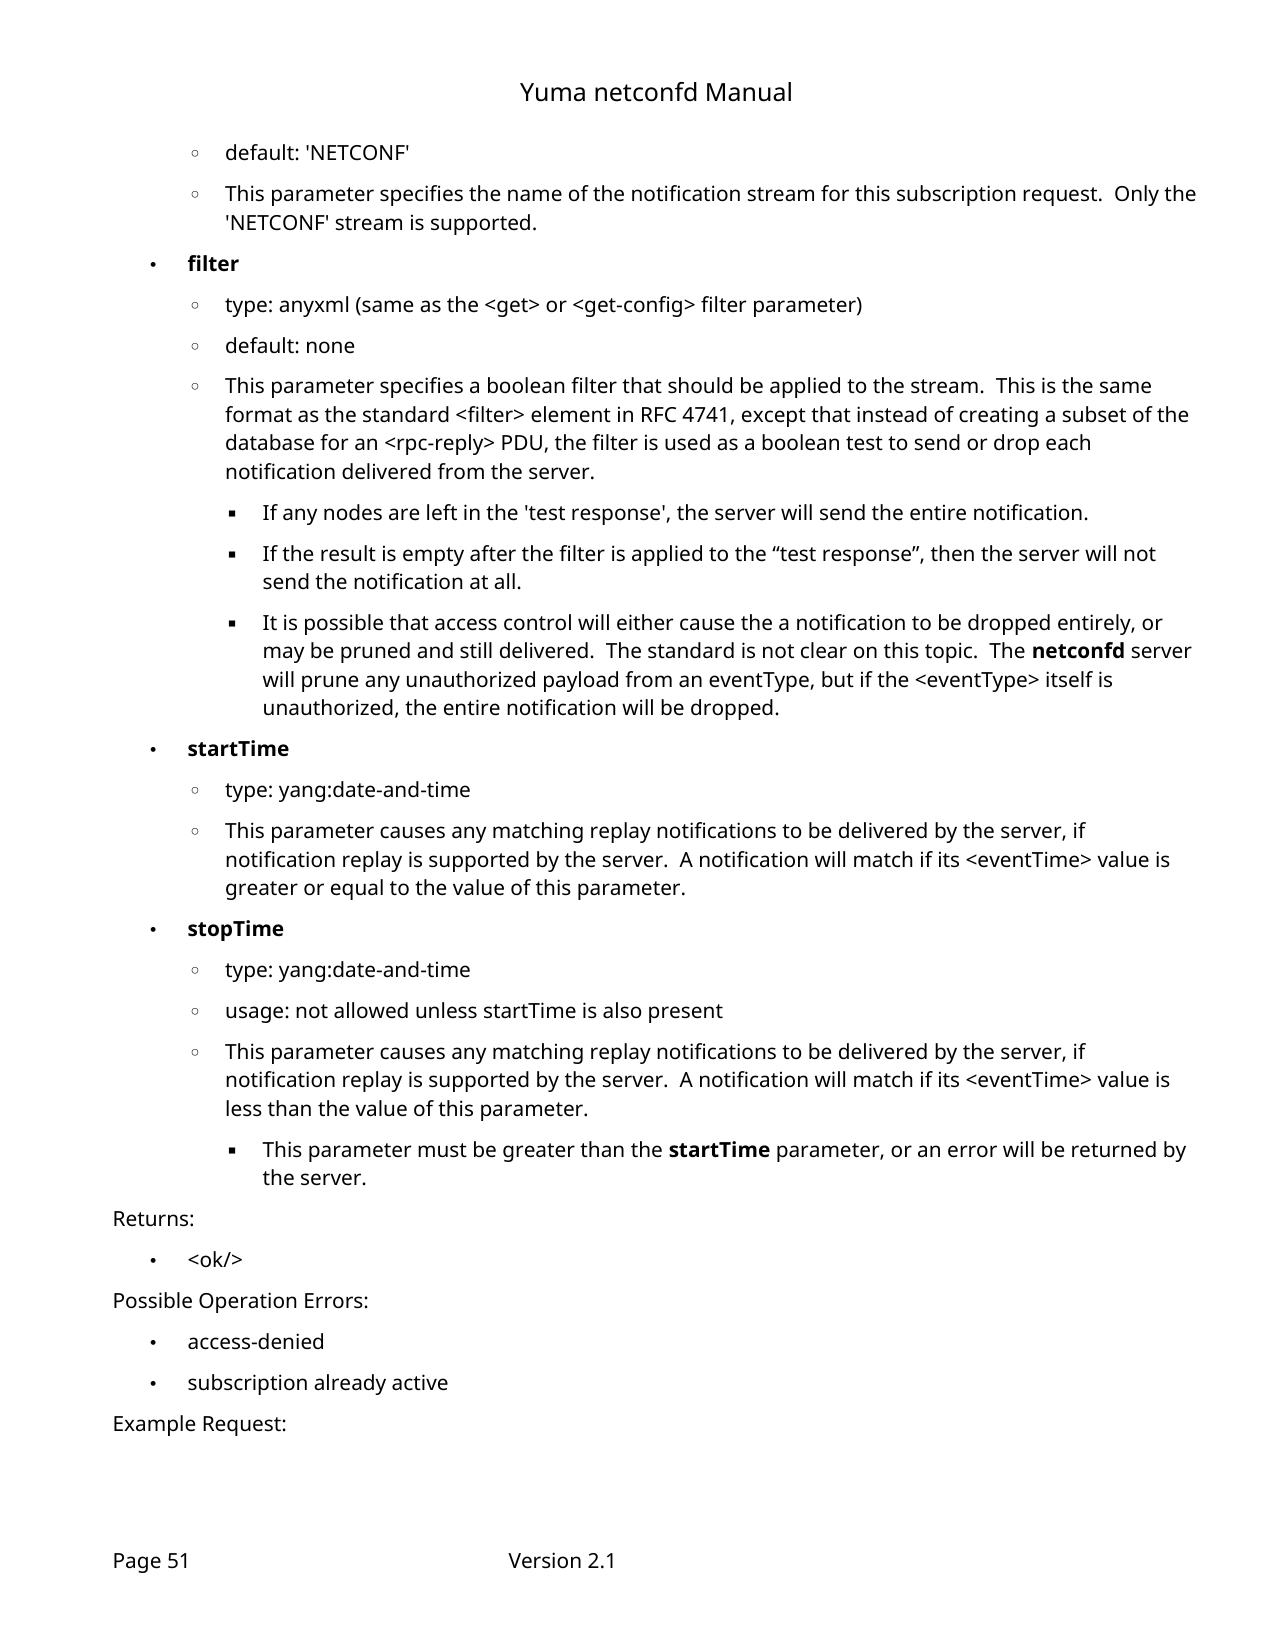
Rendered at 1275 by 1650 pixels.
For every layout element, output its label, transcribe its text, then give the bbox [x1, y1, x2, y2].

list default: none [187, 331, 1200, 359]
list default: 'NETCONF' [187, 138, 1200, 167]
list This parameter specifies the name of the notification stream for this subscription request. Only the 'NETCONF' stream is supported. [187, 179, 1200, 236]
list If the result is empty after the filter is applied to the “test response”, then the server will not send the notification at all. [225, 539, 1200, 596]
list This parameter must be greater than the startTime parameter, or an error will be returned by the server. [225, 1135, 1200, 1192]
list This parameter causes any matching replay notifications to be delivered by the server, if notification replay is supported by the server. A notification will match if its <eventTime> value is greater or equal to the value of this parameter. [187, 816, 1200, 902]
list filter [150, 249, 1200, 277]
list usage: not allowed unless startTime is also present [187, 996, 1200, 1024]
list This parameter causes any matching replay notifications to be delivered by the server, if notification replay is supported by the server. A notification will match if its <eventTime> value is less than the value of this parameter. [187, 1037, 1200, 1122]
list type: yang:date-and-time [187, 955, 1200, 983]
list access-denied [150, 1327, 1200, 1355]
list stopTime [150, 914, 1200, 943]
list type: anyxml (same as the <get> or <get-config> filter parameter) [187, 290, 1200, 318]
text Possible Operation Errors: [112, 1286, 1200, 1314]
text Returns: [112, 1204, 1200, 1233]
list It is possible that access control will either cause the a notification to be dropped entirely, or may be pruned and still delivered. The standard is not clear on this topic. The netconfd server will prune any unauthorized payload from an eventType, but if the <eventType> itself is unauthorized, the entire notification will be dropped. [225, 608, 1200, 722]
text Example Request: [112, 1409, 1200, 1437]
list This parameter specifies a boolean filter that should be applied to the stream. This is the same format as the standard <filter> element in RFC 4741, except that instead of creating a subset of the database for an <rpc-reply> PDU, the filter is used as a boolean test to send or drop each notification delivered from the server. [187, 372, 1200, 485]
list startTime [150, 734, 1200, 763]
list If any nodes are left in the 'test response', the server will send the entire notification. [225, 498, 1200, 526]
list type: yang:date-and-time [187, 775, 1200, 804]
list <ok/> [150, 1245, 1200, 1273]
list subscription already active [150, 1368, 1200, 1396]
